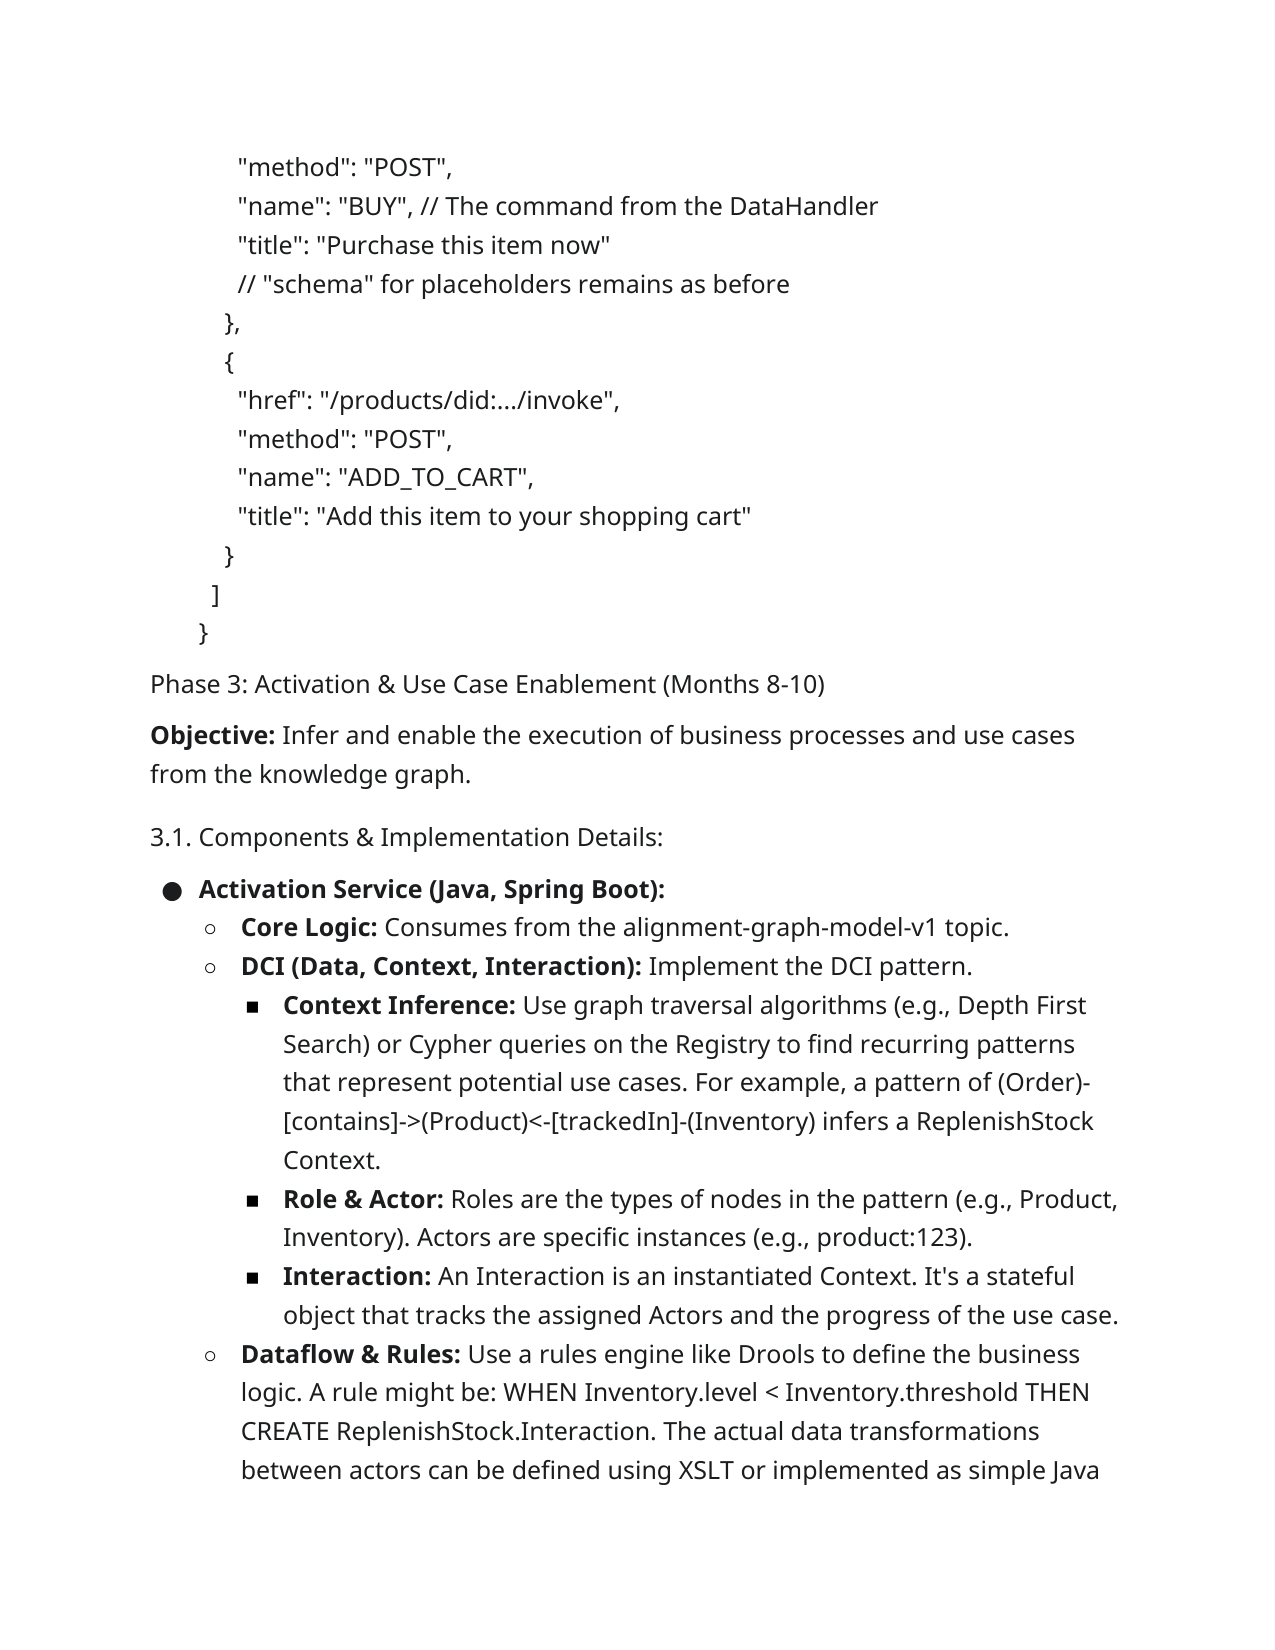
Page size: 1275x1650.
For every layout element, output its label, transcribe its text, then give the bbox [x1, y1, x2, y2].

list Interaction: An Interaction is an instantiated Context. It's a stateful object that tracks the assigned Actors and the progress of the use case. [245, 1259, 1125, 1332]
text Objective: Infer and enable the execution of business processes and use cases from the knowledge graph. [150, 717, 1125, 790]
list Activation Service (Java, Spring Boot): [161, 871, 1125, 905]
list Core Logic: Consumes from the alignment-graph-model-v1 topic. [203, 910, 1125, 944]
list "method": "POST", "name": "BUY", // The command from the DataHandler "title": "Purchase this item now" // "schema" for placeholders remains as before }, { "href": "/products/did:.../invoke", "method": "POST", "name": "ADD_TO_CART", "title": "Add this item to your shopping cart" } ] } [161, 150, 1125, 649]
list Dataflow & Rules: Use a rules engine like Drools to define the business logic. A rule might be: WHEN Inventory.level < Inventory.threshold THEN CREATE ReplenishStock.Interaction. The actual data transformations between actors can be defined using XSLT or implemented as simple Java [203, 1336, 1125, 1487]
list Context Inference: Use graph traversal algorithms (e.g., Depth First Search) or Cypher queries on the Registry to find recurring patterns that represent potential use cases. For example, a pattern of (Order)-[contains]->(Product)<-[trackedIn]-(Inventory) infers a ReplenishStock Context. [245, 987, 1125, 1177]
list Role & Actor: Roles are the types of nodes in the pattern (e.g., Product, Inventory). Actors are specific instances (e.g., product:123). [245, 1181, 1125, 1254]
subtitle Phase 3: Activation & Use Case Enablement (Months 8-10) [150, 666, 1125, 700]
subtitle 3.1. Components & Implementation Details: [150, 820, 1125, 854]
list DCI (Data, Context, Interaction): Implement the DCI pattern. [203, 949, 1125, 983]
